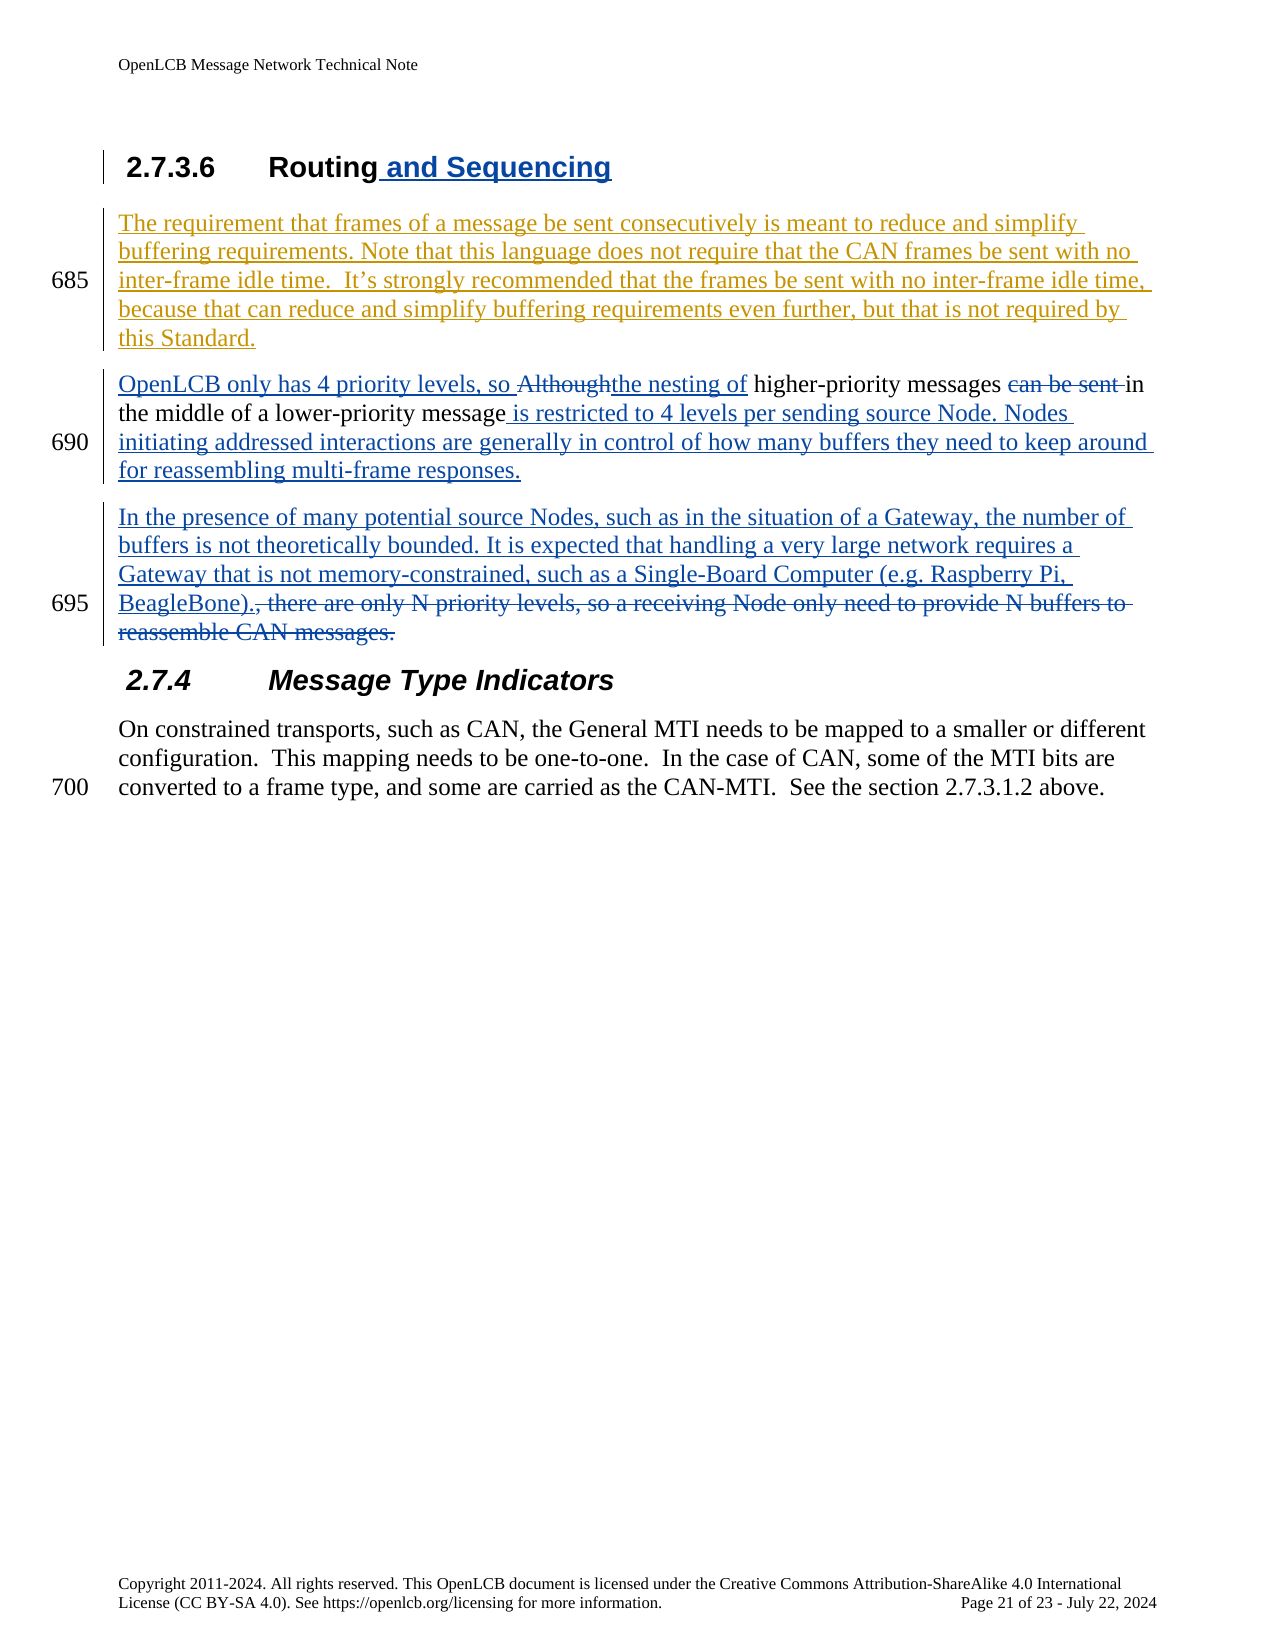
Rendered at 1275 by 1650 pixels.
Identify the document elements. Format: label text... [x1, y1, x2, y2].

text On constrained transports, such as CAN, the General MTI needs to be mapped to a smaller or different configuration. This mapping needs to be one-to-one. In the case of CAN, some of the MTI bits are converted to a frame type, and some are carried as the CAN-MTI. See the section 2.7.3.1.2 above. [118, 714, 1157, 801]
subtitle Routing and Sequencing [118, 150, 1157, 183]
text In the presence of many potential source Nodes, such as in the situation of a Gateway, the number of buffers is not theoretically bounded. It is expected that handling a very large network requires a Gateway that is not memory-constrained, such as a Single-Board Computer (e.g. Raspberry Pi, BeagleBone). [118, 502, 1157, 646]
text OpenLCB only has 4 priority levels, so the nesting of higher-priority messages in the middle of a lower-priority message is restricted to 4 levels per sending source Node. Nodes initiating addressed interactions are generally in control of how many buffers they need to keep around for reassembling multi-frame responses. [118, 369, 1157, 484]
text The requirement that frames of a message be sent consecutively is meant to reduce and simplify buffering requirements. Note that this language does not require that the CAN frames be sent with no inter-frame idle time. It’s strongly recommended that the frames be sent with no inter-frame idle time, because that can reduce and simplify buffering requirements even further, but that is not required by this Standard. [118, 208, 1157, 351]
subtitle Message Type Indicators [118, 663, 1157, 697]
